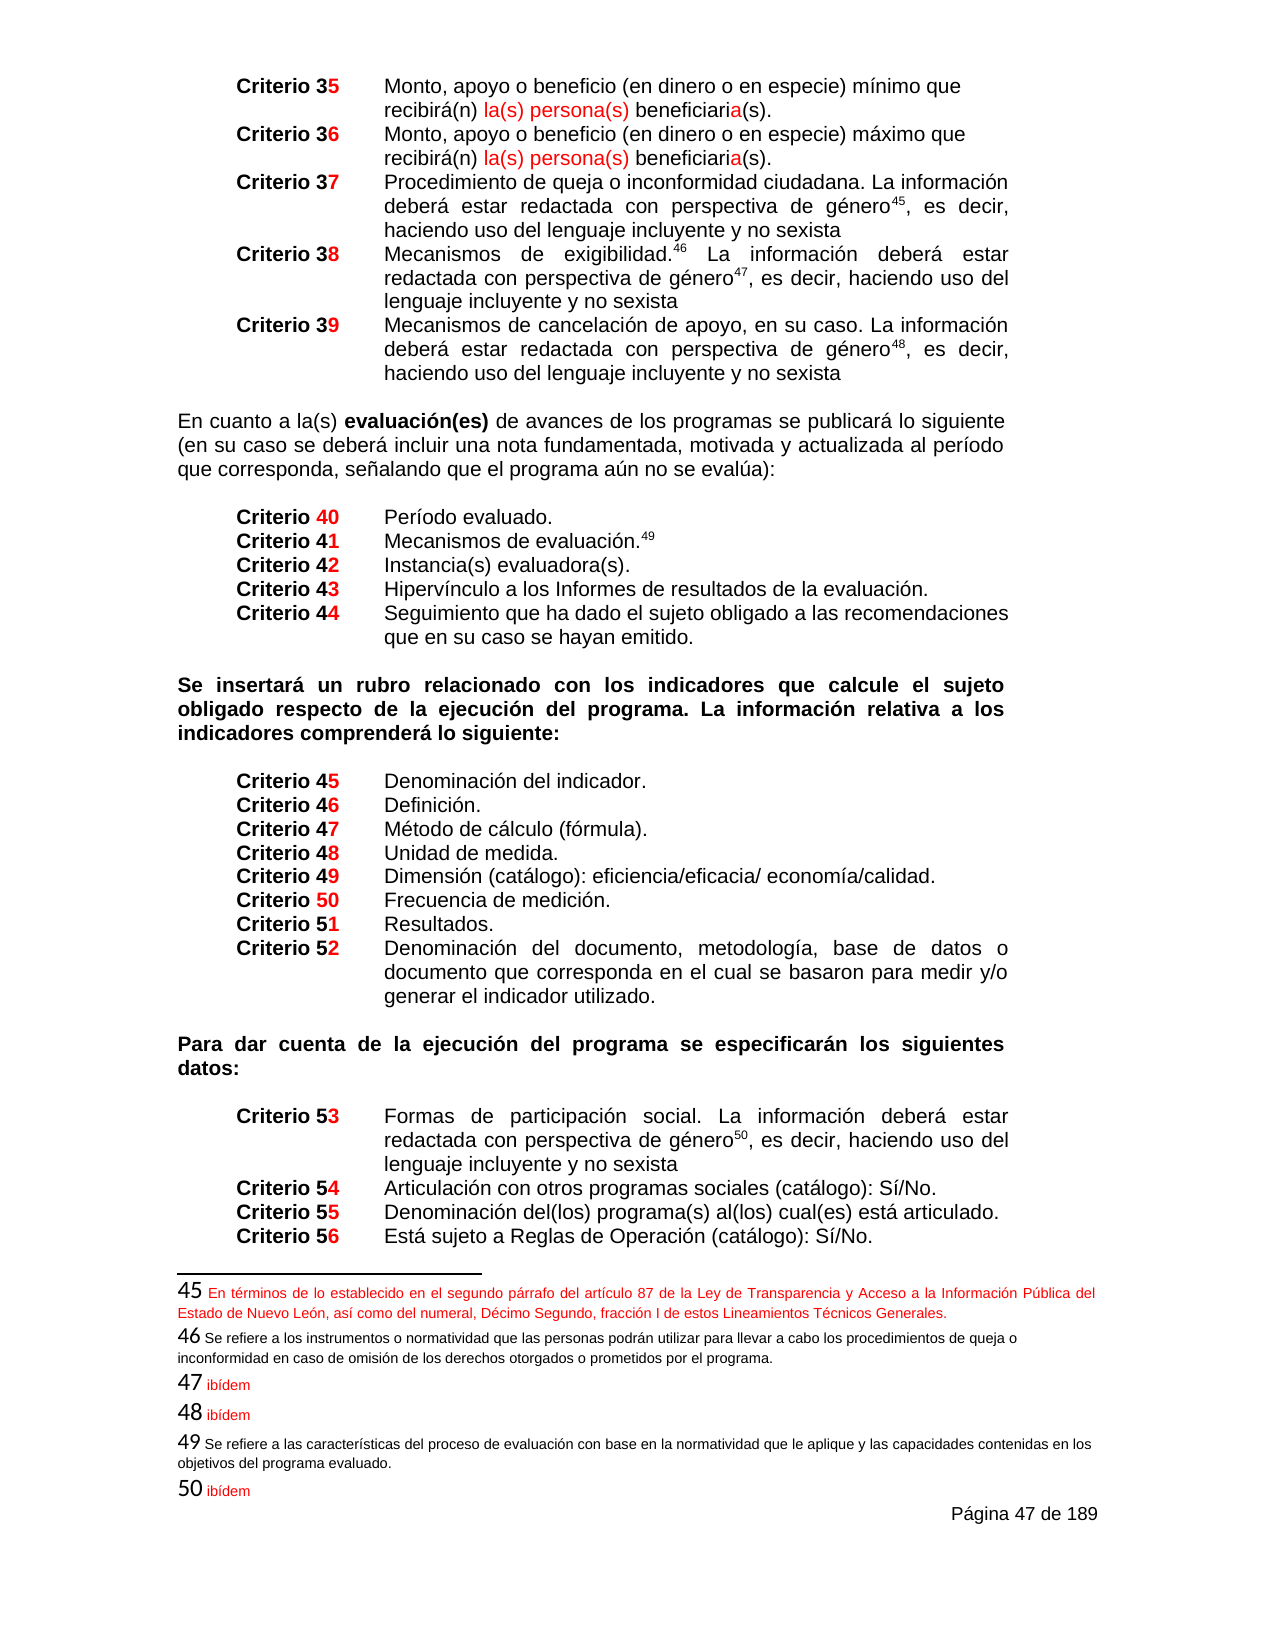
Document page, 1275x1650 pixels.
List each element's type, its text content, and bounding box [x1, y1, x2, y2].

text Criterio 51 Resultados. [236, 912, 1009, 936]
text Criterio 35 Monto, apoyo o beneficio (en dinero o en especie) mínimo que recibirá(n) la(s) persona(s) beneficiaria(s). [236, 74, 1024, 122]
text En cuanto a la(s) evaluación(es) de avances de los programas se publicará lo siguiente (en su caso se deberá incluir una nota fundamentada, motivada y actualizada al período que corresponda, señalando que el programa aún no se evalúa): [177, 409, 1006, 481]
list Se refiere a las características del proceso de evaluación con base en la normatividad que le aplique y las capacidades contenidas en los objetivos del programa evaluado. [177, 1427, 1098, 1472]
text Para dar cuenta de la ejecución del programa se especificarán los siguientes datos: [177, 1032, 1006, 1080]
text Criterio 45 Denominación del indicador. [236, 768, 1009, 792]
text Criterio 43 Hipervínculo a los Informes de resultados de la evaluación. [236, 577, 1009, 601]
text Criterio 46 Definición. [236, 792, 1009, 816]
text Criterio 50 Frecuencia de medición. [236, 888, 1009, 912]
text Criterio 52 Denominación del documento, metodología, base de datos o documento que corresponda en el cual se basaron para medir y/o generar el indicador utilizado. [236, 936, 1009, 1008]
text ibídem [177, 1397, 1098, 1427]
text Criterio 55 Denominación del(los) programa(s) al(los) cual(es) está articulado. [236, 1200, 1009, 1224]
text Criterio 49 Dimensión (catálogo): eficiencia/eficacia/ economía/calidad. [236, 864, 1009, 888]
list Se refiere a los instrumentos o normatividad que las personas podrán utilizar para llevar a cabo los procedimientos de queja o inconformidad en caso de omisión de los derechos otorgados o prometidos por el programa. [177, 1321, 1098, 1366]
text Criterio 54 Articulación con otros programas sociales (catálogo): Sí/No. [236, 1176, 1009, 1200]
text Criterio 39 Mecanismos de cancelación de apoyo, en su caso. La información deberá estar redactada con perspectiva de género, es decir, haciendo uso del lenguaje incluyente y no sexista [236, 313, 1009, 385]
text Se insertará un rubro relacionado con los indicadores que calcule el sujeto obligado respecto de la ejecución del programa. La información relativa a los indicadores comprenderá lo siguiente: [177, 673, 1006, 744]
text Criterio 42 Instancia(s) evaluadora(s). [236, 553, 1009, 577]
text En términos de lo establecido en el segundo párrafo del artículo 87 de la Ley de Transparencia y Acceso a la Información Pública del Estado de Nuevo León, así como del numeral, Décimo Segundo, fracción I de estos Lineamientos Técnicos Generales. [177, 1274, 1098, 1321]
text Criterio 44 Seguimiento que ha dado el sujeto obligado a las recomendaciones que en su caso se hayan emitido. [236, 601, 1009, 649]
text ibídem [177, 1472, 1098, 1502]
text Criterio 56 Está sujeto a Reglas de Operación (catálogo): Sí/No. [236, 1224, 1009, 1248]
text Criterio 38 Mecanismos de exigibilidad. La información deberá estar redactada con perspectiva de género, es decir, haciendo uso del lenguaje incluyente y no sexista [236, 241, 1009, 313]
text ibídem [177, 1366, 1098, 1397]
text Criterio 36 Monto, apoyo o beneficio (en dinero o en especie) máximo que recibirá(n) la(s) persona(s) beneficiaria(s). [236, 122, 1024, 169]
text Criterio 48 Unidad de medida. [236, 840, 1009, 864]
text Criterio 53 Formas de participación social. La información deberá estar redactada con perspectiva de género, es decir, haciendo uso del lenguaje incluyente y no sexista [236, 1104, 1009, 1176]
text Criterio 47 Método de cálculo (fórmula). [236, 816, 1009, 840]
text Criterio 37 Procedimiento de queja o inconformidad ciudadana. La información deberá estar redactada con perspectiva de género, es decir, haciendo uso del lenguaje incluyente y no sexista [236, 169, 1009, 241]
text Criterio 40 Período evaluado. [236, 505, 1009, 529]
text Criterio 41 Mecanismos de evaluación. [236, 529, 1009, 553]
